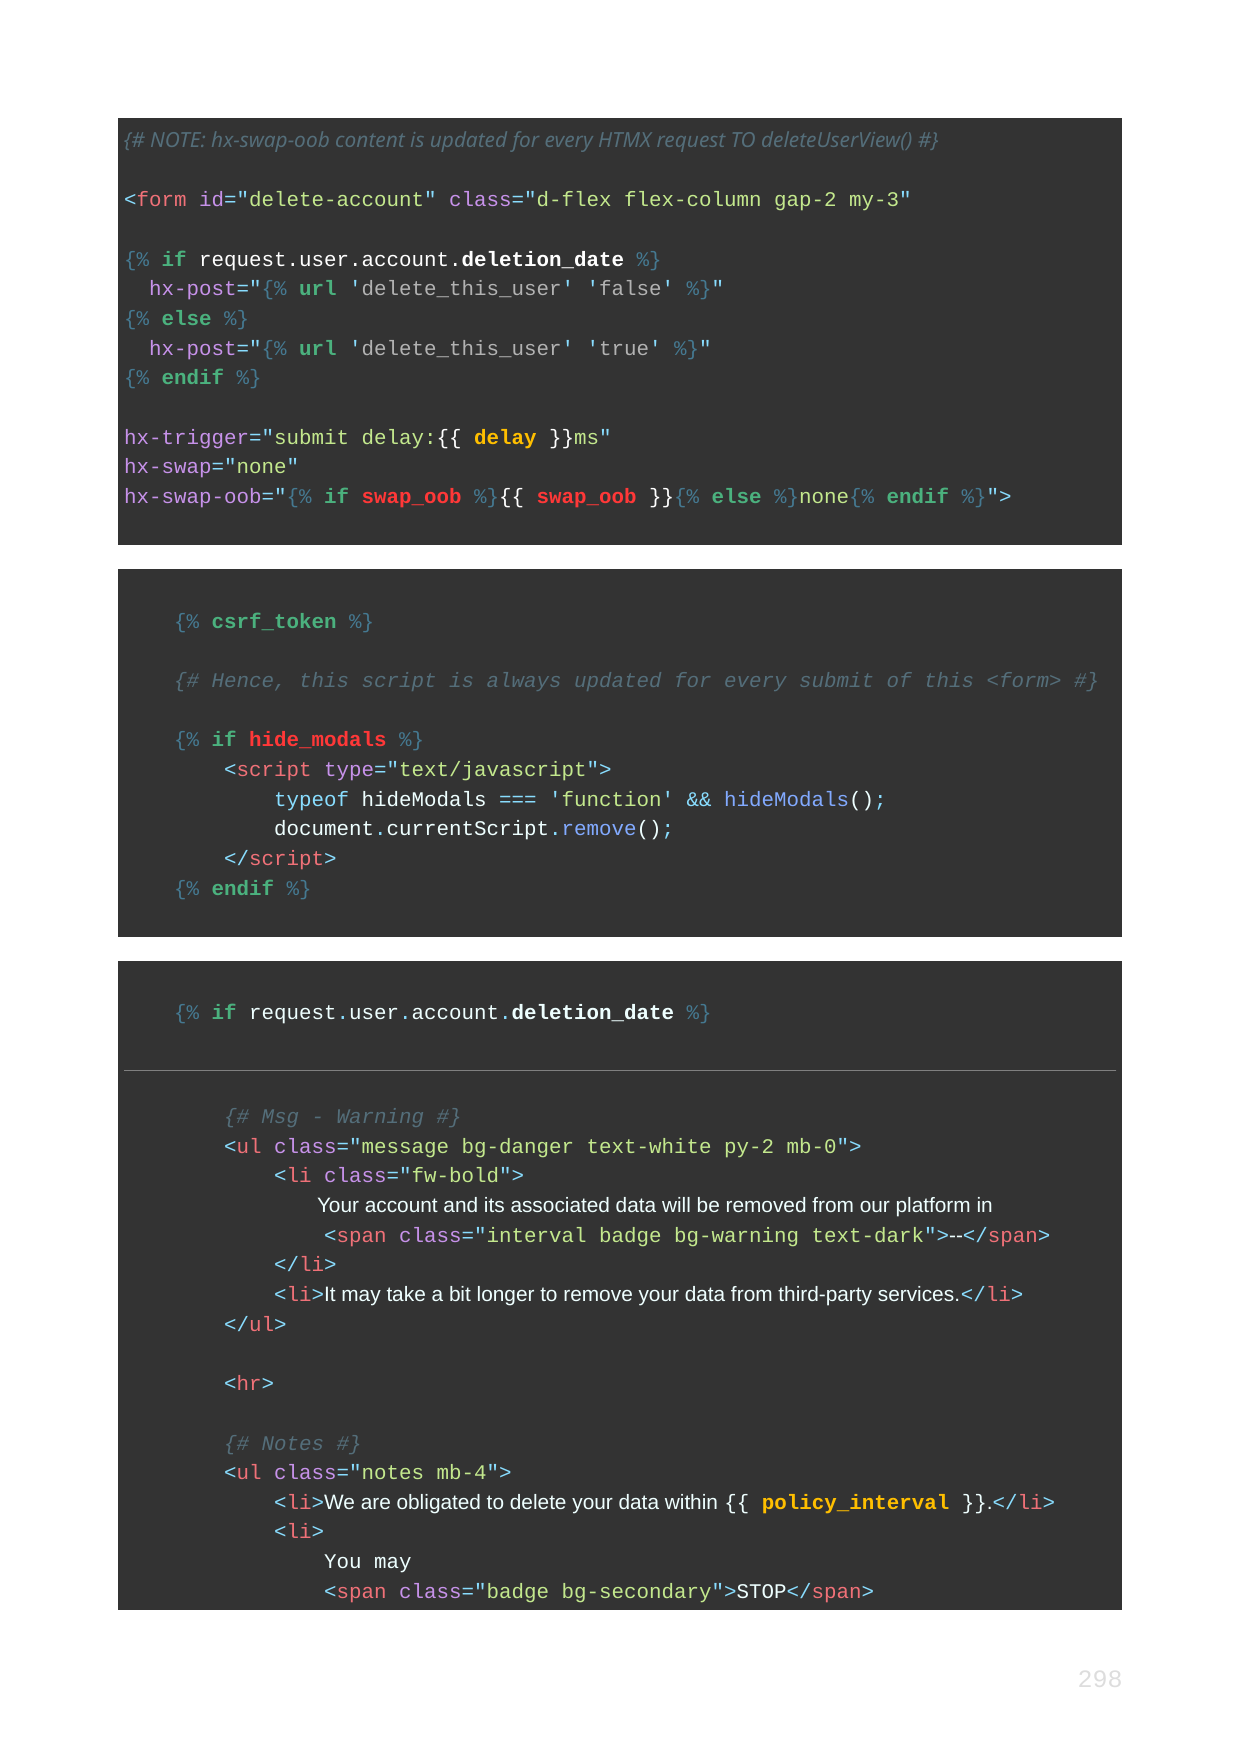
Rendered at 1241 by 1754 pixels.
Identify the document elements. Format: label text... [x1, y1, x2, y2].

table_cell {# NOTE: hx-swap-oob content is updated for every HTMX request TO deleteUserView() #} <form id="delete-account" class="d-flex flex-column gap-2 my-3" {% if request.user.account.deletion_date %} hx-post="{% url 'delete_this_user' 'false' %}" {% else %} hx-post="{% url 'delete_this_user' 'true' %}" {% endif %} hx-trigger="submit delay:{{ delay }}ms" hx-swap="none" hx-swap-oob="{% if swap_oob %}{{ swap_oob }}{% else %}none{% endif %}"> [118, 118, 1122, 545]
table_header {% csrf_token %} {# Hence, this script is always updated for every submit of this <form> #} {% if hide_modals %} <script type="text/javascript"> typeof hideModals === 'function' && hideModals(); document.currentScript.remove(); </script> {% endif %} [118, 569, 1122, 937]
table_header {% if request.user.account.deletion_date %} {# Msg - Warning #} <ul class="message bg-danger text-white py-2 mb-0"> <li class="fw-bold"> Your account and its associated data will be removed from our platform in <span class="interval badge bg-warning text-dark">--</span> </li> <li>It may take a bit longer to remove your data from third-party services.</li> </ul> <hr> {# Notes #} <ul class="notes mb-4"> <li>We are obligated to delete your data within {{ policy_interval }}.</li> <li> You may <span class="badge bg-secondary">STOP</span> [118, 961, 1122, 1610]
